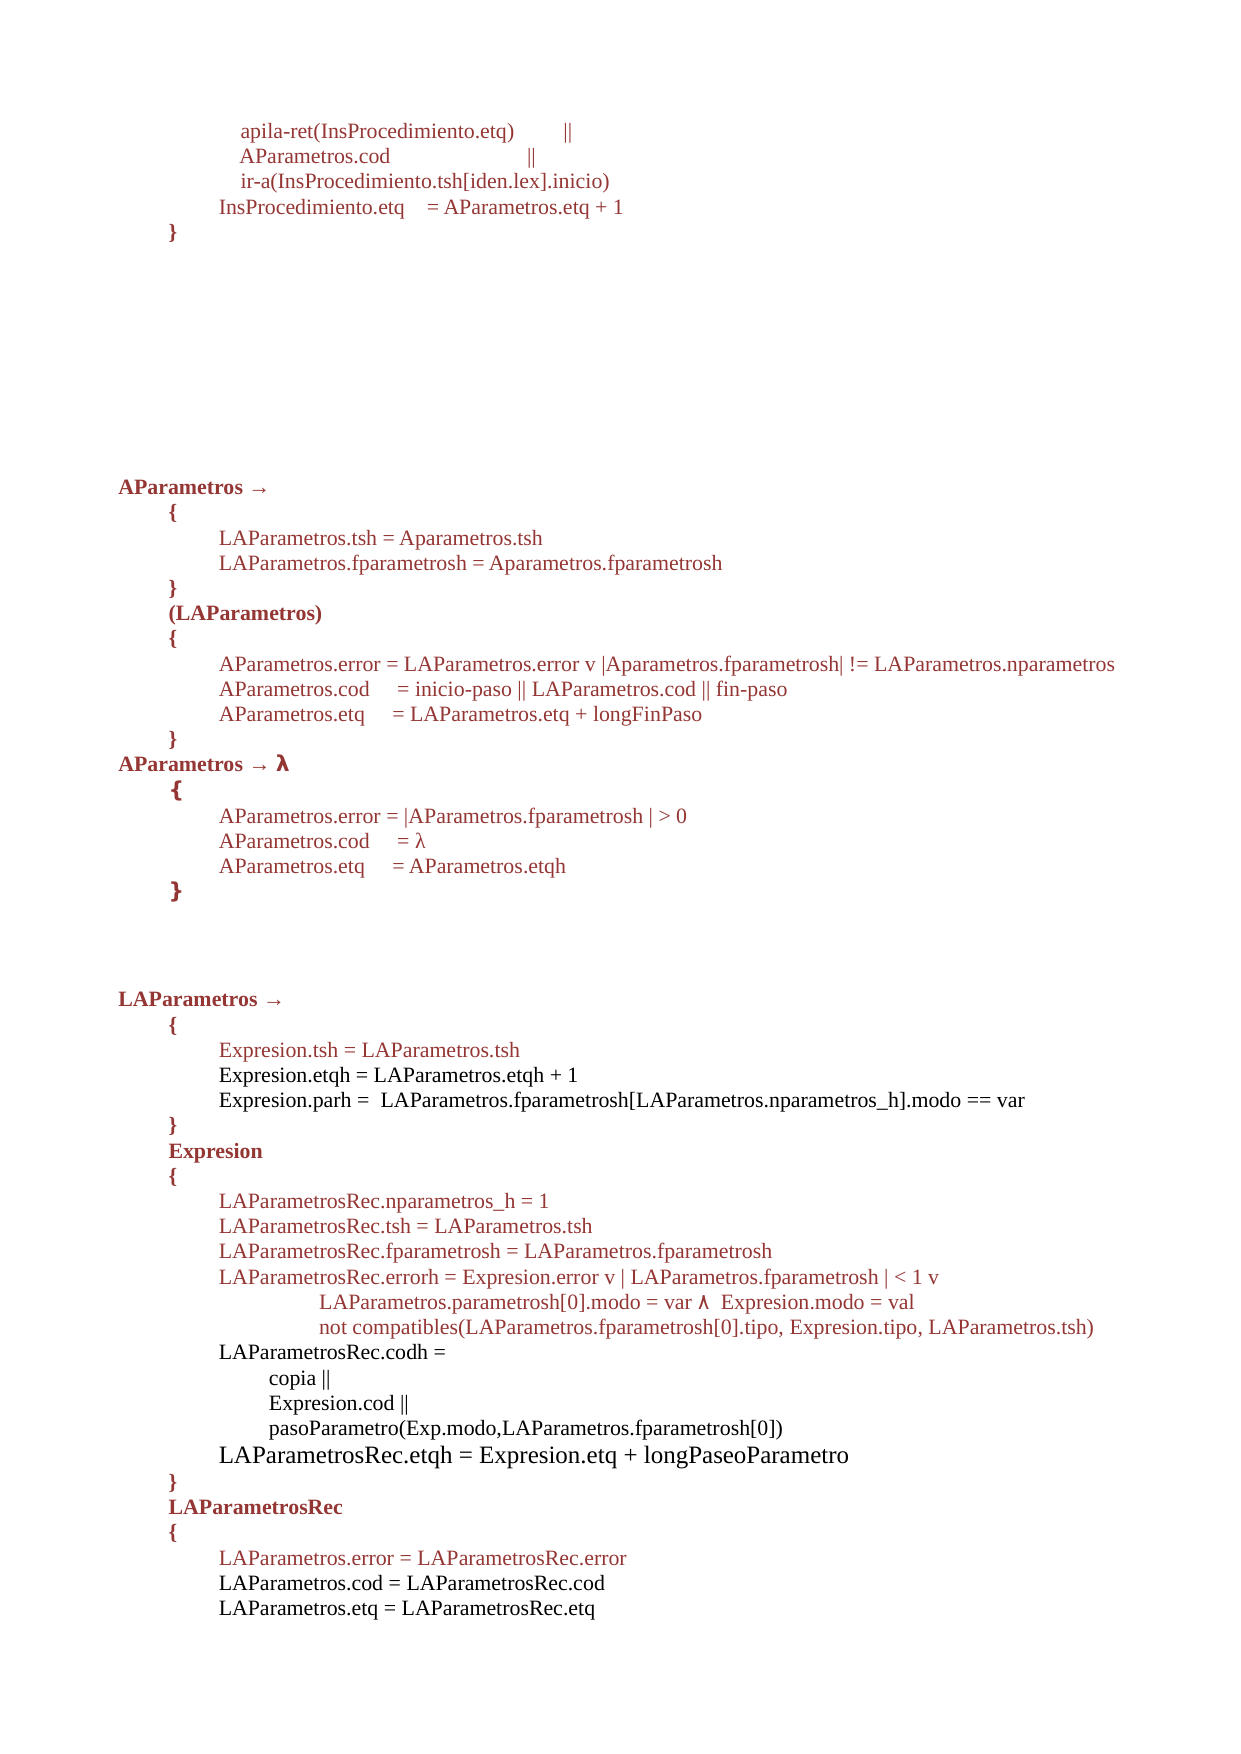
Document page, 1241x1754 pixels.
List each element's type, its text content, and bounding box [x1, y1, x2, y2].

text } [168, 575, 1122, 600]
text LAParametrosRec.tsh = LAParametros.tsh [168, 1213, 1122, 1238]
text LAParametros.cod = LAParametrosRec.cod [118, 1570, 1122, 1595]
text } [168, 219, 1122, 244]
text LAParametrosRec.errorh = Expresion.error v | LAParametros.fparametrosh | < 1 v [168, 1264, 1122, 1289]
text Expresion.etqh = LAParametros.etqh + 1 [118, 1062, 1122, 1087]
text AParametros → [118, 474, 1122, 499]
text Expresion [168, 1138, 1122, 1163]
text LAParametrosRec.fparametrosh = LAParametros.fparametrosh [168, 1238, 1122, 1264]
text AParametros.error = LAParametros.error v |Aparametros.fparametrosh| != LAParametros.nparametros [168, 651, 1122, 676]
text AParametros.cod = λ [168, 828, 1122, 853]
text LAParametrosRec.codh = [118, 1339, 1122, 1364]
text AParametros.etq = LAParametros.etq + longFinPaso [168, 701, 1122, 726]
text LAParametros.tsh = Aparametros.tsh [168, 524, 1122, 550]
text AParametros.etq = AParametros.etqh [168, 853, 1122, 878]
text } [168, 1469, 1122, 1494]
text LAParametros → [118, 986, 1122, 1012]
text LAParametrosRec.nparametros_h = 1 [168, 1188, 1122, 1213]
text } [168, 1112, 1122, 1138]
text { [168, 499, 1122, 524]
text { [168, 1519, 1122, 1544]
text AParametros.error = |AParametros.fparametrosh | > 0 [168, 803, 1122, 828]
text apila-ret(InsProcedimiento.etq) || [168, 118, 1122, 143]
text Expresion.cod || [118, 1390, 1122, 1415]
text Expresion.parh = LAParametros.fparametrosh[LAParametros.nparametros_h].modo == var [168, 1087, 1122, 1112]
text copia || [118, 1364, 1122, 1390]
text LAParametros.error = LAParametrosRec.error [168, 1544, 1122, 1570]
text LAParametrosRec.etqh = Expresion.etq + longPaseoParametro [118, 1440, 1122, 1469]
text ir-a(InsProcedimiento.tsh[iden.lex].inicio) [168, 168, 1122, 194]
text not compatibles(LAParametros.fparametrosh[0].tipo, Expresion.tipo, LAParametros.tsh) [168, 1314, 1122, 1339]
text Expresion.tsh = LAParametros.tsh [168, 1037, 1122, 1062]
text LAParametrosRec [168, 1494, 1122, 1519]
text { [168, 625, 1122, 651]
text InsProcedimiento.etq = AParametros.etq + 1 [168, 194, 1122, 219]
text } [168, 878, 1122, 904]
text LAParametros.etq = LAParametrosRec.etq [168, 1595, 1122, 1620]
text (LAParametros) [168, 600, 1122, 625]
text { [168, 777, 1122, 803]
text AParametros.cod = inicio-paso || LAParametros.cod || fin-paso [168, 676, 1122, 701]
text AParametros → λ [118, 751, 1122, 777]
text LAParametros.fparametrosh = Aparametros.fparametrosh [168, 550, 1122, 575]
text { [168, 1012, 1122, 1037]
text AParametros.cod || [168, 143, 1122, 168]
text } [168, 726, 1122, 751]
text { [168, 1163, 1122, 1188]
text LAParametros.parametrosh[0].modo = var ٨ Expresion.modo = val [168, 1289, 1122, 1314]
text pasoParametro(Exp.modo,LAParametros.fparametrosh[0]) [118, 1415, 1122, 1440]
